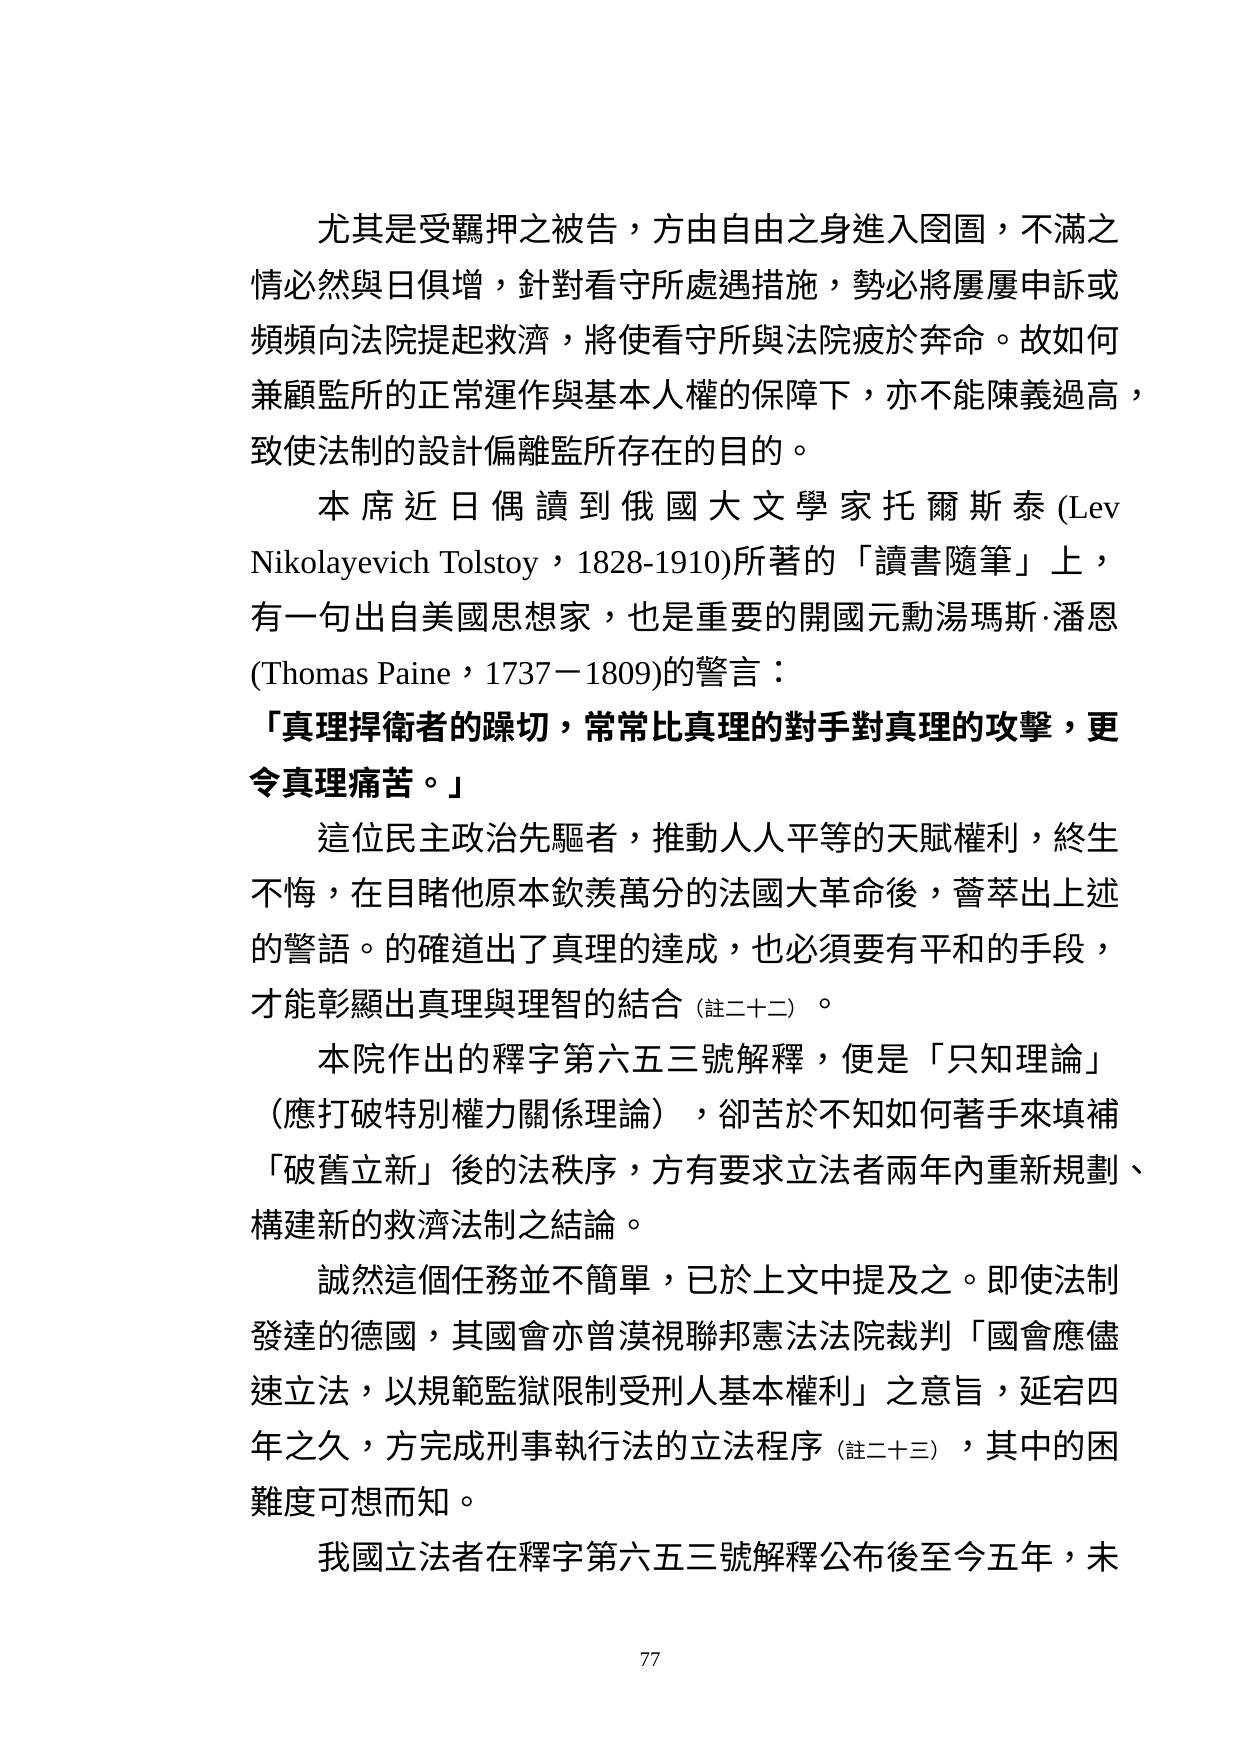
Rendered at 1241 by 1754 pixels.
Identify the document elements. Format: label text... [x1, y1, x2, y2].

text 誠然這個任務並不簡單，已於上文中提及之。即使法制發達的德國，其國會亦曾漠視聯邦憲法法院裁判「國會應儘速立法，以規範監獄限制受刑人基本權利」之意旨，延宕四年之久，方完成刑事執行法的立法程序（註二十三），其中的困難度可想而知。 [250, 1249, 1120, 1525]
text 尤其是受羈押之被告，方由自由之身進入囹圄，不滿之情必然與日俱增，針對看守所處遇措施，勢必將屢屢申訴或頻頻向法院提起救濟，將使看守所與法院疲於奔命。故如何兼顧監所的正常運作與基本人權的保障下，亦不能陳義過高，致使法制的設計偏離監所存在的目的。 [250, 198, 1120, 474]
text 我國立法者在釋字第六五三號解釋公布後至今五年，未 [250, 1525, 1120, 1581]
text 本席近日偶讀到俄國大文學家托爾斯泰(Lev Nikolayevich Tolstoy，1828-1910)所著的「讀書隨筆」上，有一句出自美國思想家，也是重要的開國元勳湯瑪斯·潘恩(Thomas Paine，1737－1809)的警言： [250, 474, 1120, 696]
text 這位民主政治先驅者，推動人人平等的天賦權利，終生不悔，在目睹他原本欽羨萬分的法國大革命後，薈萃出上述的警語。的確道出了真理的達成，也必須要有平和的手段，才能彰顯出真理與理智的結合（註二十二）。 [250, 806, 1120, 1027]
text 本院作出的釋字第六五三號解釋，便是「只知理論」（應打破特別權力關係理論），卻苦於不知如何著手來填補「破舊立新」後的法秩序，方有要求立法者兩年內重新規劃、構建新的救濟法制之結論。 [250, 1027, 1120, 1249]
text 「真理捍衛者的躁切，常常比真理的對手對真理的攻擊，更令真理痛苦。」 [248, 696, 1120, 806]
